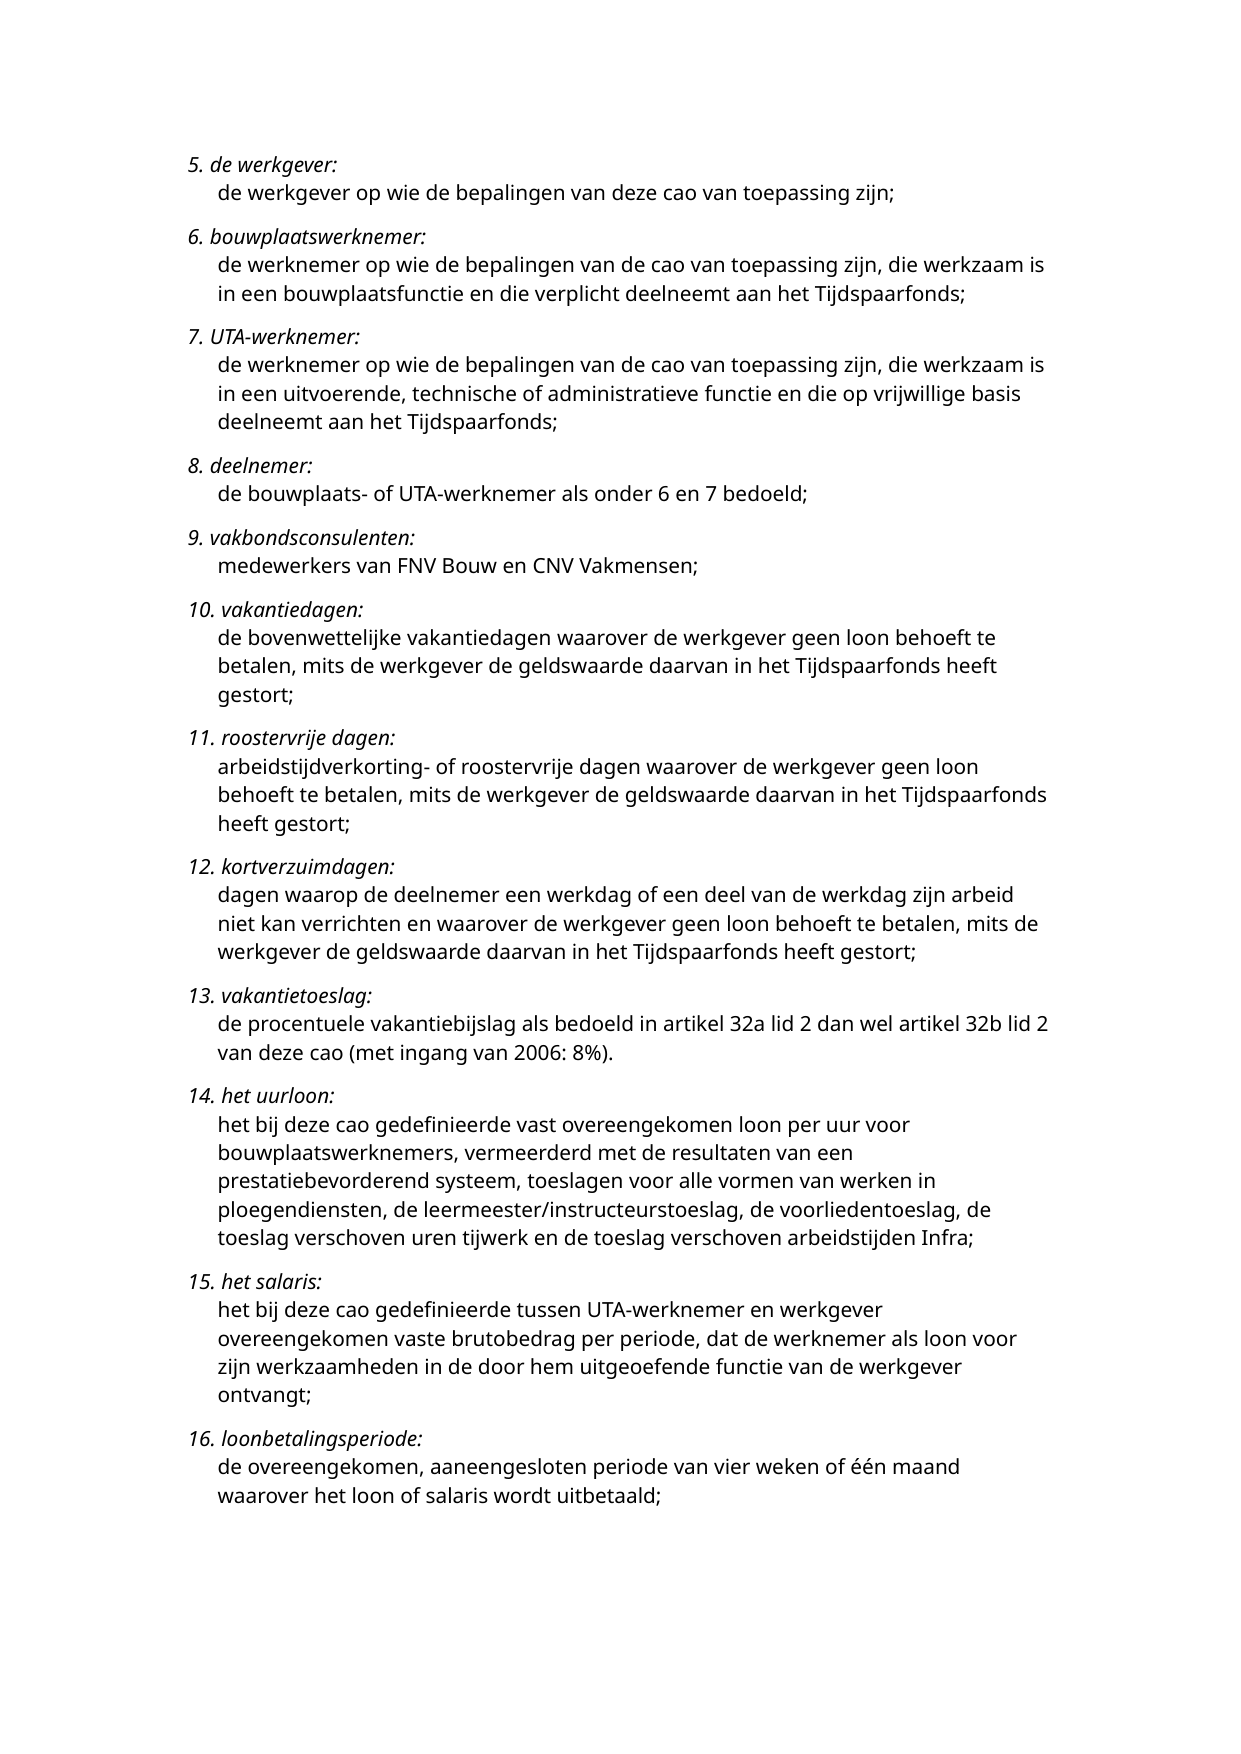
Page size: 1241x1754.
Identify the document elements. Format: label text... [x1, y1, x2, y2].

text 7. UTA-werknemer: [187, 322, 1053, 351]
text de werknemer op wie de bepalingen van de cao van toepassing zijn, die werkzaam is in een bouwplaatsfunctie en die verplicht deelneemt aan het Tijdspaarfonds; [217, 250, 1053, 307]
text de werknemer op wie de bepalingen van de cao van toepassing zijn, die werkzaam is in een uitvoerende, technische of administratieve functie en die op vrijwillige basis deelneemt aan het Tijdspaarfonds; [217, 351, 1053, 436]
text de werkgever op wie de bepalingen van deze cao van toepassing zijn; [217, 178, 1053, 207]
text 8. deelnemer: [187, 451, 1053, 479]
text 13. vakantietoeslag: [187, 981, 1053, 1009]
text het bij deze cao gedefinieerde vast overeengekomen loon per uur voor bouwplaatswerknemers, vermeerderd met de resultaten van een prestatiebevorderend systeem, toeslagen voor alle vormen van werken in ploegendiensten, de leermeester/instructeurstoeslag, de voorliedentoeslag, de toeslag verschoven uren tijwerk en de toeslag verschoven arbeidstijden Infra; [217, 1110, 1053, 1252]
text 14. het uurloon: [187, 1081, 1053, 1110]
text de bouwplaats- of UTA-werknemer als onder 6 en 7 bedoeld; [217, 479, 1053, 508]
text de procentuele vakantiebijslag als bedoeld in artikel 32a lid 2 dan wel artikel 32b lid 2 van deze cao (met ingang van 2006: 8%). [217, 1009, 1053, 1066]
text arbeidstijdverkorting- of roostervrije dagen waarover de werkgever geen loon behoeft te betalen, mits de werkgever de geldswaarde daarvan in het Tijdspaarfonds heeft gestort; [217, 752, 1053, 837]
text medewerkers van FNV Bouw en CNV Vakmensen; [217, 551, 1053, 580]
text 11. roostervrije dagen: [187, 723, 1053, 752]
text 6. bouwplaatswerknemer: [187, 222, 1053, 250]
text 5. de werkgever: [187, 150, 1053, 178]
text 15. het salaris: [187, 1267, 1053, 1295]
text dagen waarop de deelnemer een werkdag of een deel van de werkdag zijn arbeid niet kan verrichten en waarover de werkgever geen loon behoeft te betalen, mits de werkgever de geldswaarde daarvan in het Tijdspaarfonds heeft gestort; [217, 881, 1053, 966]
text 12. kortverzuimdagen: [187, 852, 1053, 881]
text de overeengekomen, aaneengesloten periode van vier weken of één maand waarover het loon of salaris wordt uitbetaald; [217, 1452, 1053, 1509]
text 10. vakantiedagen: [187, 595, 1053, 623]
text het bij deze cao gedefinieerde tussen UTA-werknemer en werkgever overeengekomen vaste brutobedrag per periode, dat de werknemer als loon voor zijn werkzaamheden in de door hem uitgeoefende functie van de werkgever ontvangt; [217, 1295, 1053, 1409]
text de bovenwettelijke vakantiedagen waarover de werkgever geen loon behoeft te betalen, mits de werkgever de geldswaarde daarvan in het Tijdspaarfonds heeft gestort; [217, 623, 1053, 708]
text 9. vakbondsconsulenten: [187, 523, 1053, 551]
text 16. loonbetalingsperiode: [187, 1424, 1053, 1452]
